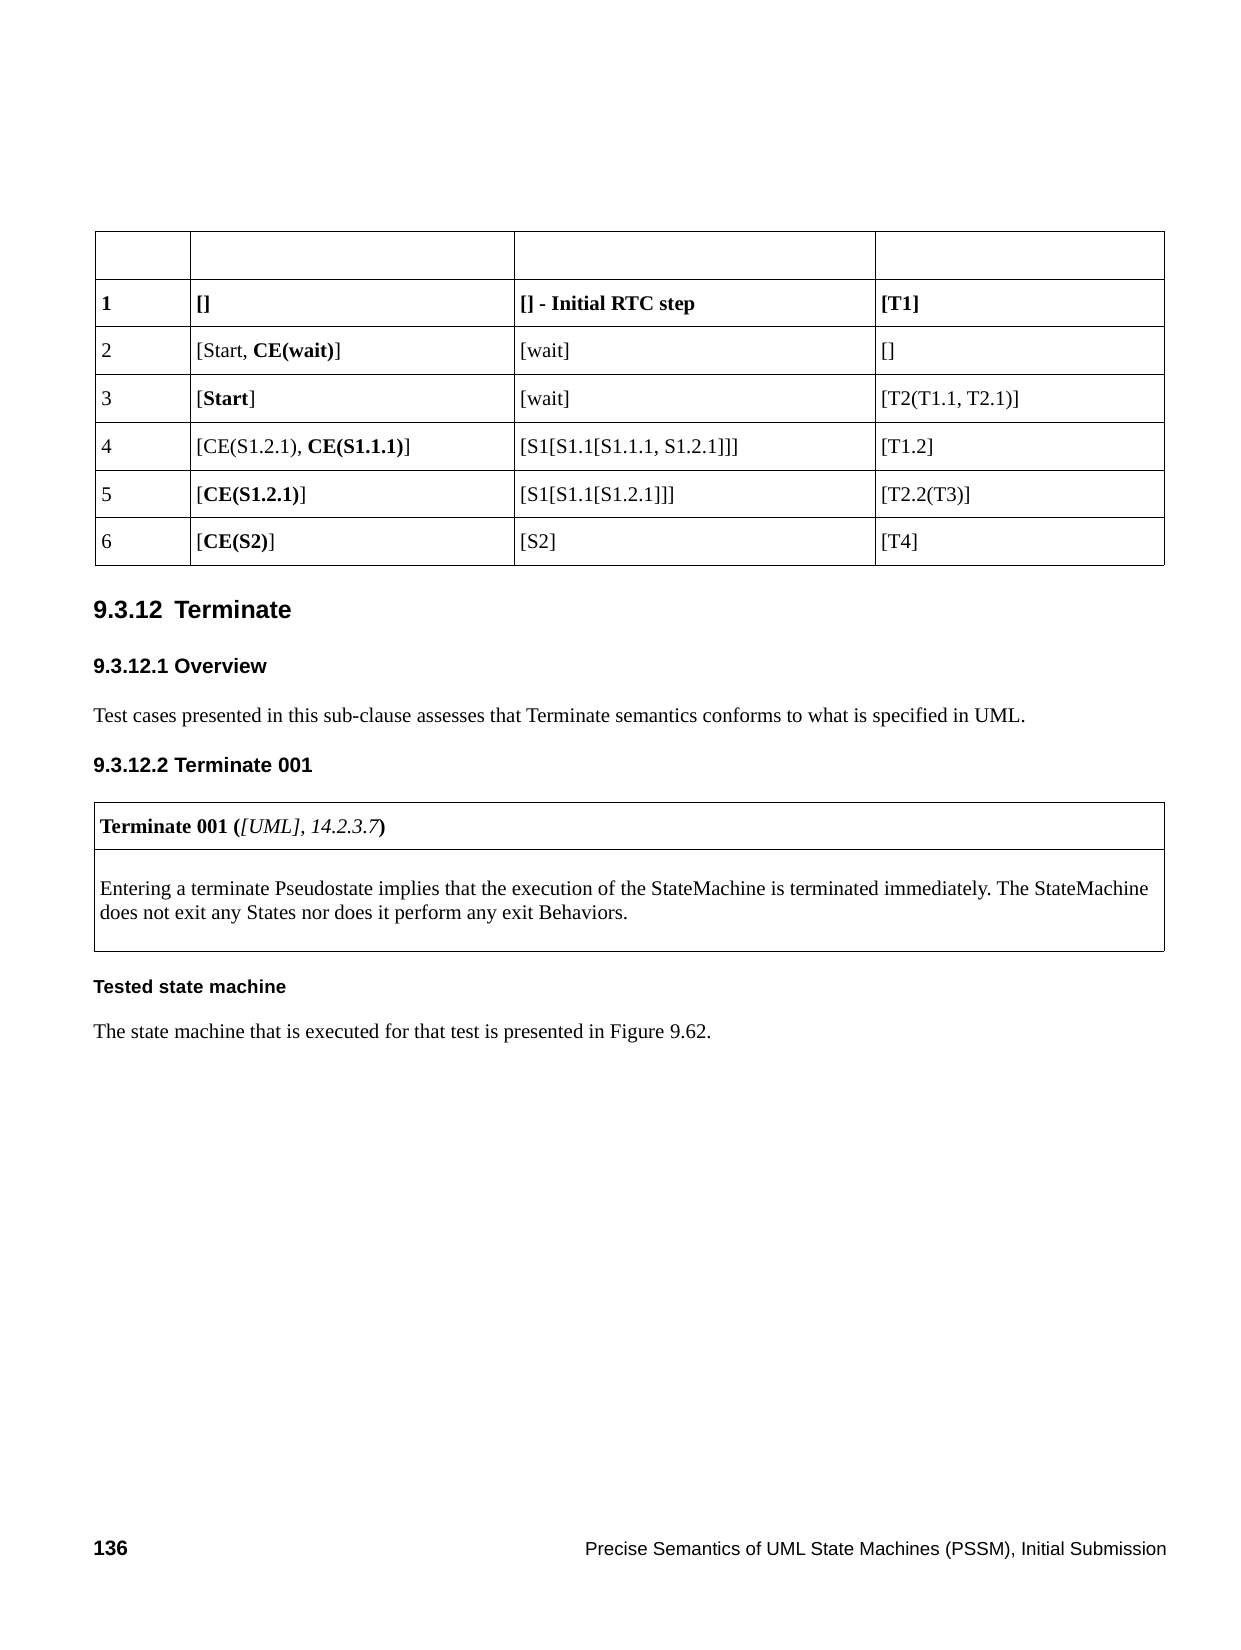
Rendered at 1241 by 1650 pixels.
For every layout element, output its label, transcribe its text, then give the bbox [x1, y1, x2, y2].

subtitle Terminate [93, 594, 1164, 623]
table_cell [CE(S2)] [191, 518, 514, 565]
table_cell [S1[S1.1[S1.1.1, S1.2.1]]] [515, 423, 875, 469]
table_cell 1 [96, 280, 190, 326]
table_cell [wait] [515, 327, 875, 374]
table_header [191, 232, 514, 279]
table_cell [S1[S1.1[S1.2.1]]] [515, 471, 875, 517]
table_cell 3 [96, 375, 190, 422]
table_cell [] [876, 327, 1164, 374]
table_cell 4 [96, 423, 190, 469]
table_cell [T1] [876, 280, 1164, 326]
table_cell [Start, CE(wait)] [191, 327, 514, 374]
table_cell [T1.2] [876, 423, 1164, 469]
table_cell 6 [96, 518, 190, 565]
table_header [515, 232, 875, 279]
table_cell [T2.2(T3)] [876, 471, 1164, 517]
table_cell [] [191, 280, 514, 326]
table_cell Entering a terminate Pseudostate implies that the execution of the StateMachine is terminated immediately. The StateMachine does not exit any States nor does it perform any exit Behaviors. [95, 850, 1164, 951]
subtitle Tested state machine [93, 976, 1164, 998]
text The state machine that is executed for that test is presented in Figure 9.62. [93, 1019, 1164, 1043]
table_cell 2 [96, 327, 190, 374]
table_header [876, 232, 1164, 279]
table_cell [wait] [515, 375, 875, 422]
table_cell [Start] [191, 375, 514, 422]
table_cell [CE(S1.2.1)] [191, 471, 514, 517]
subtitle Terminate 001 [93, 752, 1164, 777]
table_cell [S2] [515, 518, 875, 565]
table_cell [T4] [876, 518, 1164, 565]
table_cell 5 [96, 471, 190, 517]
subtitle Overview [93, 653, 1164, 678]
table_cell [T2(T1.1, T2.1)] [876, 375, 1164, 422]
table_header Terminate 001 ([UML], 14.2.3.7) [95, 803, 1164, 849]
table_cell [CE(S1.2.1), CE(S1.1.1)] [191, 423, 514, 469]
text Test cases presented in this sub-clause assesses that Terminate semantics conforms to what is specified in UML. [93, 703, 1164, 727]
table_header [96, 232, 190, 279]
table_cell [] - Initial RTC step [515, 280, 875, 326]
